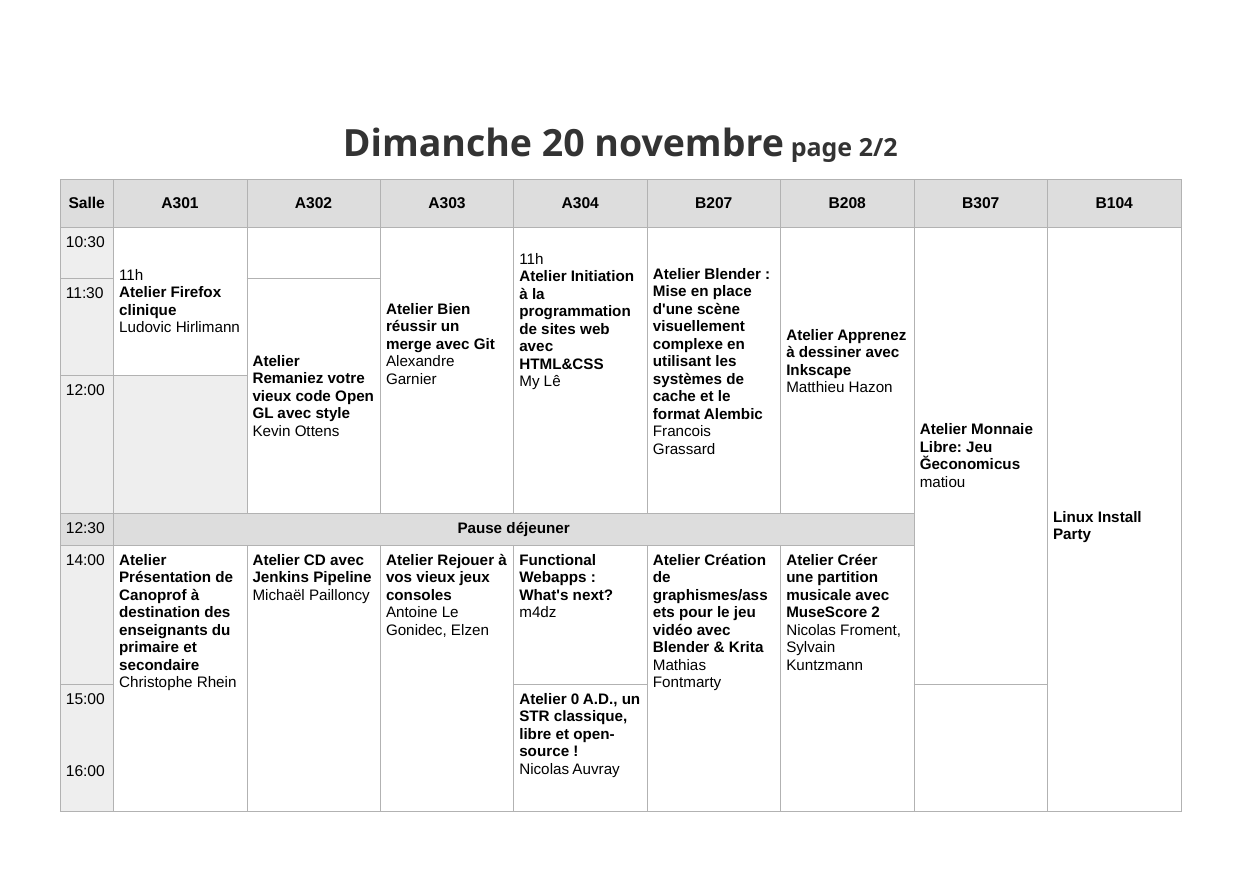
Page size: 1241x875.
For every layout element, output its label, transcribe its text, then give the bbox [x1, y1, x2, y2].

table_cell [915, 685, 1047, 811]
table_cell [248, 228, 380, 278]
table_header B307 [915, 180, 1047, 227]
table_cell Atelier Rejouer à vos vieux jeux consoles Antoine Le Gonidec, Elzen [381, 546, 513, 811]
table_cell 12:00 [61, 376, 113, 513]
table_cell Atelier Monnaie Libre: Jeu Ğeconomicus matiou [915, 228, 1047, 684]
table_cell 11h Atelier Firefox clinique Ludovic Hirlimann [114, 228, 247, 375]
table_cell 12:30 [61, 514, 113, 545]
table_cell Atelier 0 A.D., un STR classique, libre et open-source ! Nicolas Auvray [514, 685, 647, 811]
table_header A302 [248, 180, 380, 227]
table_cell Atelier Remaniez votre vieux code Open GL avec style Kevin Ottens [248, 279, 380, 513]
table_cell 15:00 16:00 [61, 685, 113, 811]
table_header A304 [514, 180, 647, 227]
table_header B208 [781, 180, 914, 227]
table_header Salle [61, 180, 113, 227]
table_cell Atelier Bien réussir un merge avec Git Alexandre Garnier [381, 228, 513, 513]
table_cell Atelier Présentation de Canoprof à destination des enseignants du primaire et secondaire Christophe Rhein [114, 546, 247, 811]
table_header A301 [114, 180, 247, 227]
table_cell Atelier Créer une partition musicale avec MuseScore 2 Nicolas Froment, Sylvain Kuntzmann [781, 546, 914, 811]
table_cell 10:30 [61, 228, 113, 278]
table_cell Linux Install Party [1048, 228, 1181, 811]
table_cell Functional Webapps : What's next? m4dz [514, 546, 647, 684]
table_cell 11h Atelier Initiation à la programmation de sites web avec HTML&CSS My Lê [514, 228, 647, 513]
table_cell Pause déjeuner [114, 514, 914, 545]
table_cell Atelier Création de graphismes/assets pour le jeu vidéo avec Blender & Krita Mathias Fontmarty [648, 546, 780, 811]
table_cell Atelier CD avec Jenkins Pipeline Michaël Pailloncy [248, 546, 380, 811]
table_header A303 [381, 180, 513, 227]
table_header B207 [648, 180, 780, 227]
table_cell 11:30 [61, 279, 113, 375]
table_header B104 [1048, 180, 1181, 227]
table_cell Atelier Apprenez à dessiner avec Inkscape Matthieu Hazon [781, 228, 914, 513]
table_cell Atelier Blender : Mise en place d'une scène visuellement complexe en utilisant les systèmes de cache et le format Alembic Francois Grassard [648, 228, 780, 513]
table_cell [114, 376, 247, 513]
subtitle Dimanche 20 novembre page 2/2 [59, 116, 1181, 167]
table_cell 14:00 [61, 546, 113, 684]
